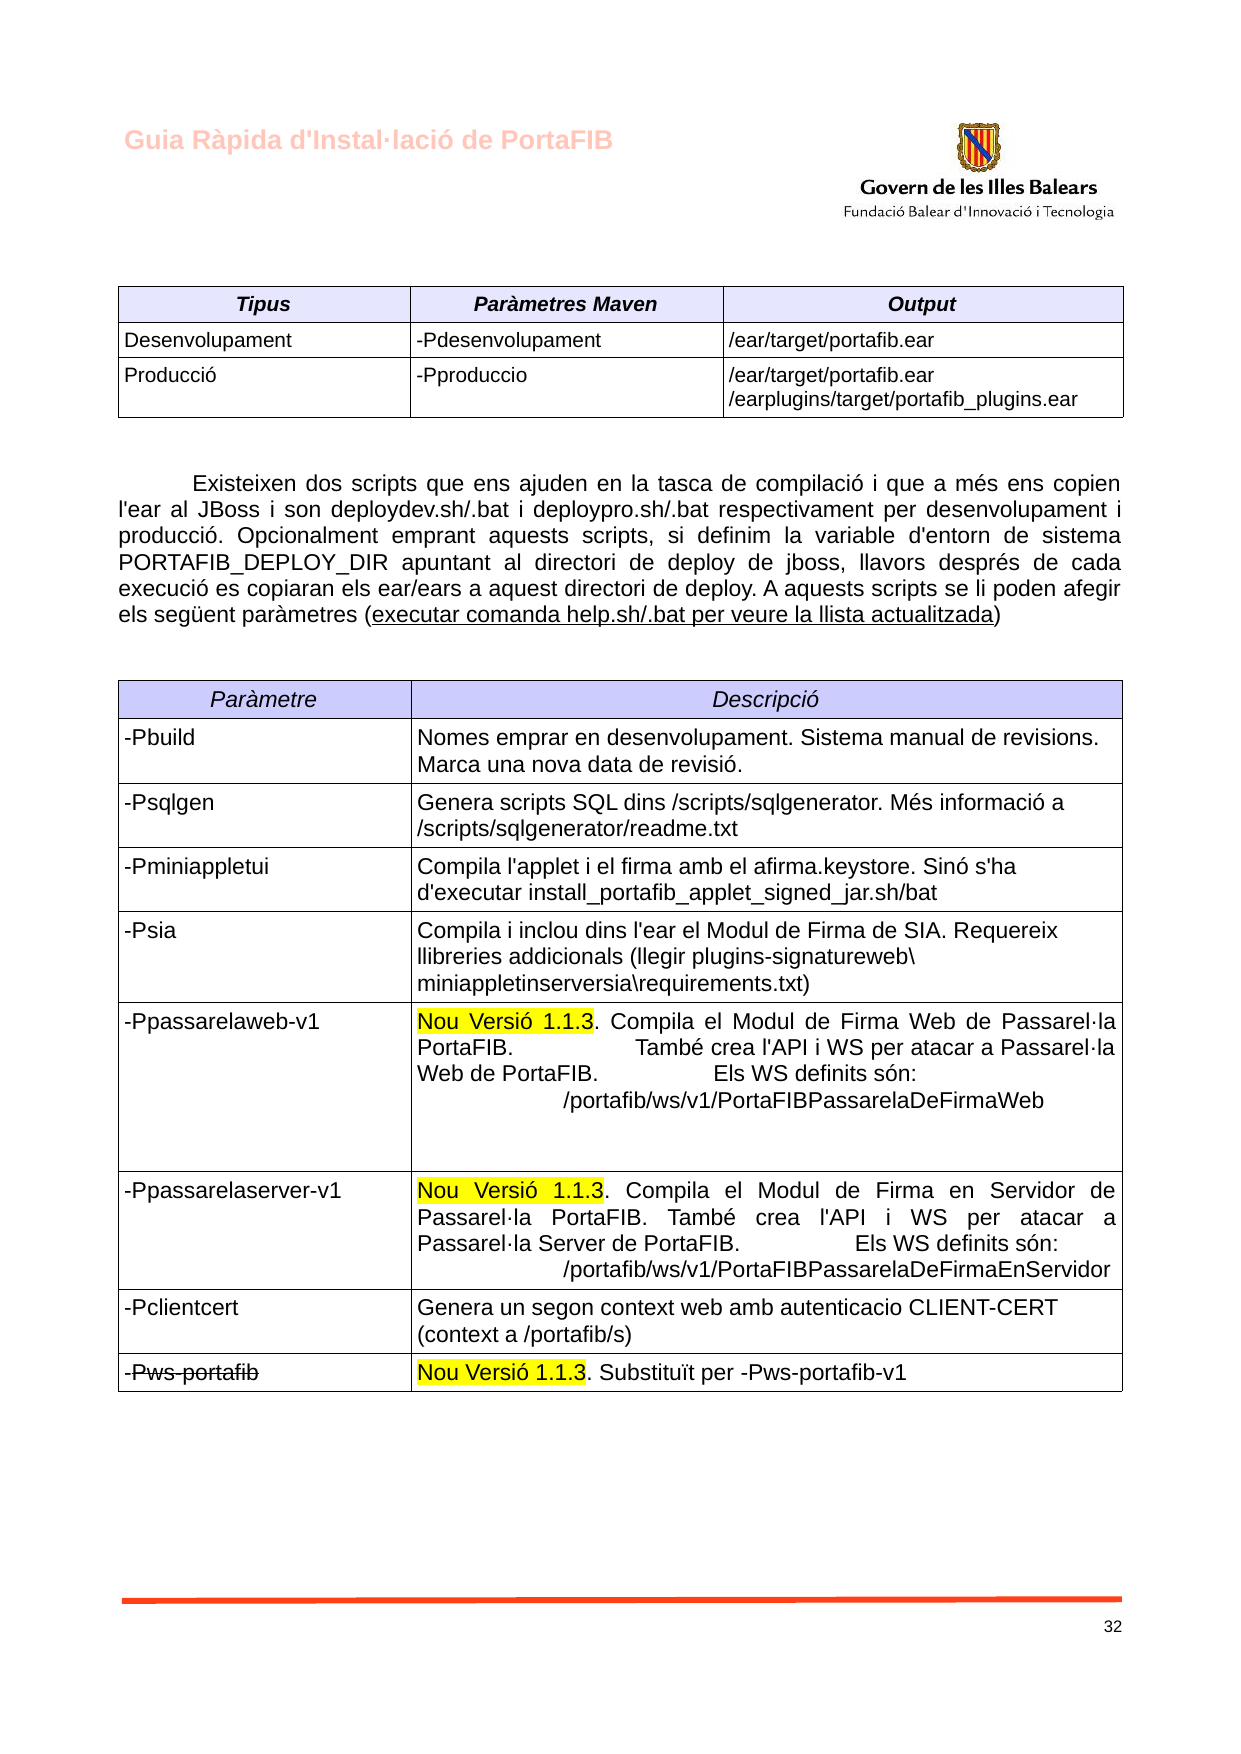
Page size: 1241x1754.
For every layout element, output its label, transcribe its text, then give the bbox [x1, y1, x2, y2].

table_cell -Pclientcert [119, 1290, 411, 1353]
table_cell Genera un segon context web amb autenticacio CLIENT-CERT (context a /portafib/s) [412, 1290, 1122, 1353]
picture [840, 123, 1117, 220]
table_cell Producció [119, 358, 410, 417]
table_cell Genera scripts SQL dins /scripts/sqlgenerator. Més informació a /scripts/sqlgenerator/readme.txt [412, 784, 1122, 847]
table_cell -Pproduccio [411, 358, 723, 417]
table_header Output [724, 287, 1123, 322]
table_header Descripció [412, 681, 1122, 718]
table_cell Nou Versió 1.1.3. Substituït per -Pws-portafib-v1 [412, 1354, 1122, 1391]
text Existeixen dos scripts que ens ajuden en la tasca de compilació i que a més ens copien l'ear al JBoss i son deploydev.sh/.bat i deploypro.sh/.bat respectivament per desenvolupament i producció. Opcionalment emprant aquests scripts, si definim la variable d'entorn de sistema PORTAFIB_DEPLOY_DIR apuntant al directori de deploy de jboss, llavors després de cada execució es copiaran els ear/ears a aquest directori de deploy. A aquests scripts se li poden afegir els següent paràmetres (executar comanda help.sh/.bat per veure la llista actualitzada) [118, 469, 1122, 628]
table_cell Compila i inclou dins l'ear el Modul de Firma de SIA. Requereix llibreries addicionals (llegir plugins-signatureweb\miniappletinserversia\requirements.txt) [412, 912, 1122, 1002]
table_cell Nou Versió 1.1.3. Compila el Modul de Firma en Servidor de Passarel·la PortaFIB. També crea l'API i WS per atacar a Passarel·la Server de PortaFIB. Els WS definits són: /portafib/ws/v1/PortaFIBPassarelaDeFirmaEnServidor [412, 1172, 1122, 1288]
table_cell -Psqlgen [119, 784, 411, 847]
table_cell Compila l'applet i el firma amb el afirma.keystore. Sinó s'ha d'executar install_portafib_applet_signed_jar.sh/bat [412, 848, 1122, 911]
table_cell -Pminiappletui [119, 848, 411, 911]
table_cell Desenvolupament [119, 323, 410, 357]
table_cell -Ppassarelaweb-v1 [119, 1003, 411, 1171]
table_cell -Ppassarelaserver-v1 [119, 1172, 411, 1288]
table_cell Nou Versió 1.1.3. Compila el Modul de Firma Web de Passarel·la PortaFIB. També crea l'API i WS per atacar a Passarel·la Web de PortaFIB. Els WS definits són: /portafib/ws/v1/PortaFIBPassarelaDeFirmaWeb [412, 1003, 1122, 1171]
table_cell -Pws-portafib [119, 1354, 411, 1391]
table_header Tipus [119, 287, 410, 322]
table_cell /ear/target/portafib.ear /earplugins/target/portafib_plugins.ear [724, 358, 1123, 417]
table_cell Nomes emprar en desenvolupament. Sistema manual de revisions. Marca una nova data de revisió. [412, 719, 1122, 783]
table_cell -Pdesenvolupament [411, 323, 723, 357]
table_header Paràmetres Maven [411, 287, 723, 322]
table_cell -Psia [119, 912, 411, 1002]
table_header Paràmetre [119, 681, 411, 718]
table_cell /ear/target/portafib.ear [724, 323, 1123, 357]
table_cell -Pbuild [119, 719, 411, 783]
